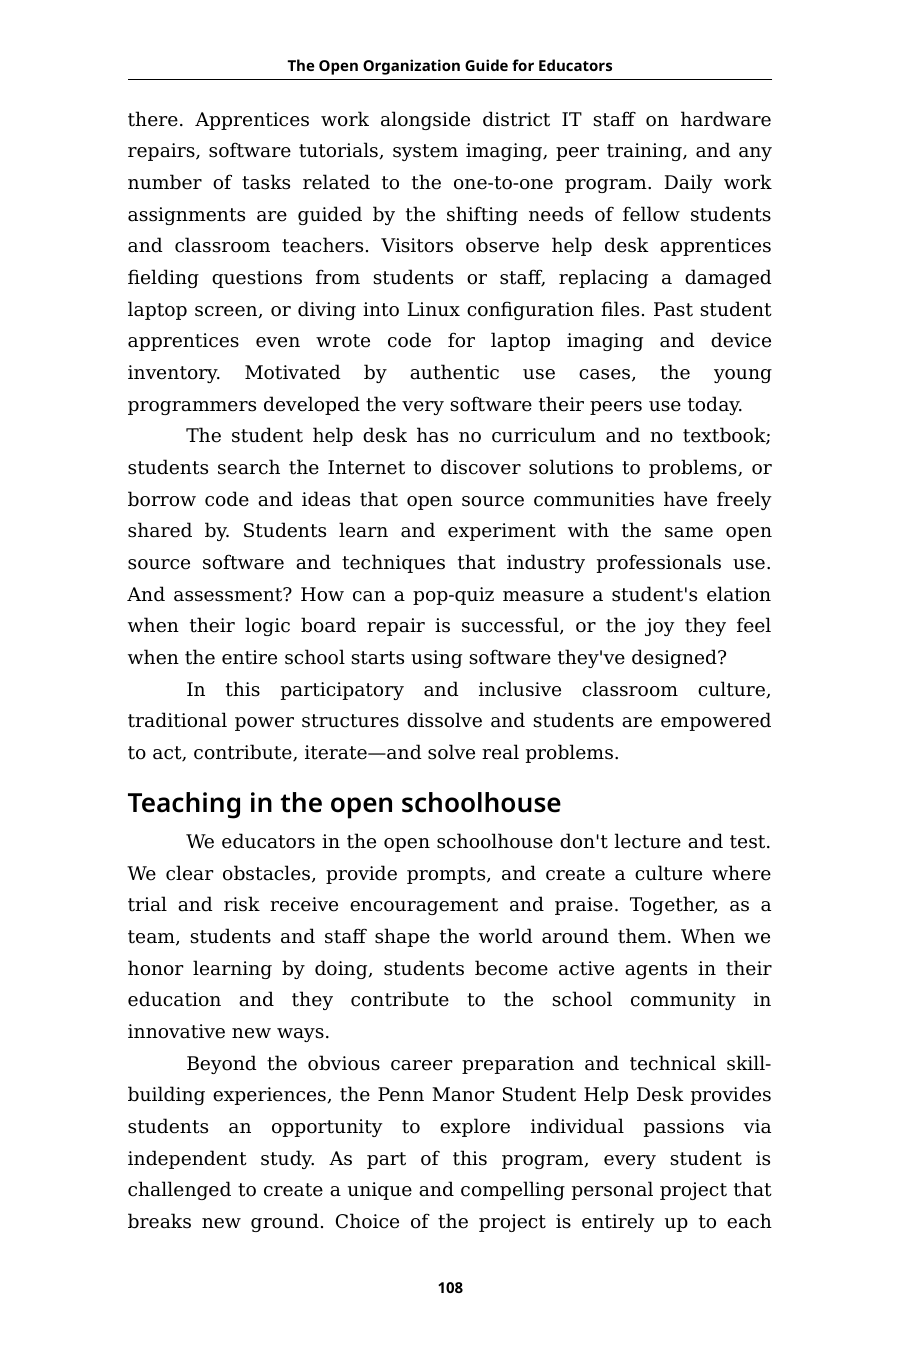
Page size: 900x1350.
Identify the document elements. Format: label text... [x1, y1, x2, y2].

text We educators in the open schoolhouse don't lecture and test. We clear obstacles, provide prompts, and create a culture where trial and risk receive encouragement and praise. Together, as a team, students and staff shape the world around them. When we honor learning by doing, students become active agents in their education and they contribute to the school community in innovative new ways. [127, 831, 772, 1043]
text In this participatory and inclusive classroom culture, traditional power structures dissolve and students are empowered to act, contribute, iterate—and solve real problems. [127, 679, 772, 764]
text Beyond the obvious career preparation and technical skill-building experiences, the Penn Manor Student Help Desk provides students an opportunity to explore individual passions via independent study. As part of this program, every student is challenged to create a unique and compelling personal project that breaks new ground. Choice of the project is entirely up to each [127, 1053, 772, 1233]
text there. Apprentices work alongside district IT staff on hardware repairs, software tutorials, system imaging, peer training, and any number of tasks related to the one-to-one program. Daily work assignments are guided by the shifting needs of fellow students and classroom teachers. Visitors observe help desk apprentices fielding questions from students or staff, replacing a damaged laptop screen, or diving into Linux configuration files. Past student apprentices even wrote code for laptop imaging and device inventory. Motivated by authentic use cases, the young programmers developed the very software their peers use today. [127, 109, 772, 416]
subtitle Teaching in the open schoolhouse [127, 788, 772, 819]
text The student help desk has no curriculum and no textbook; students search the Internet to discover solutions to problems, or borrow code and ideas that open source communities have freely shared by. Students learn and experiment with the same open source software and techniques that industry professionals use. And assessment? How can a pop-quiz measure a student's elation when their logic board repair is successful, or the joy they feel when the entire school starts using software they've designed? [127, 425, 772, 669]
